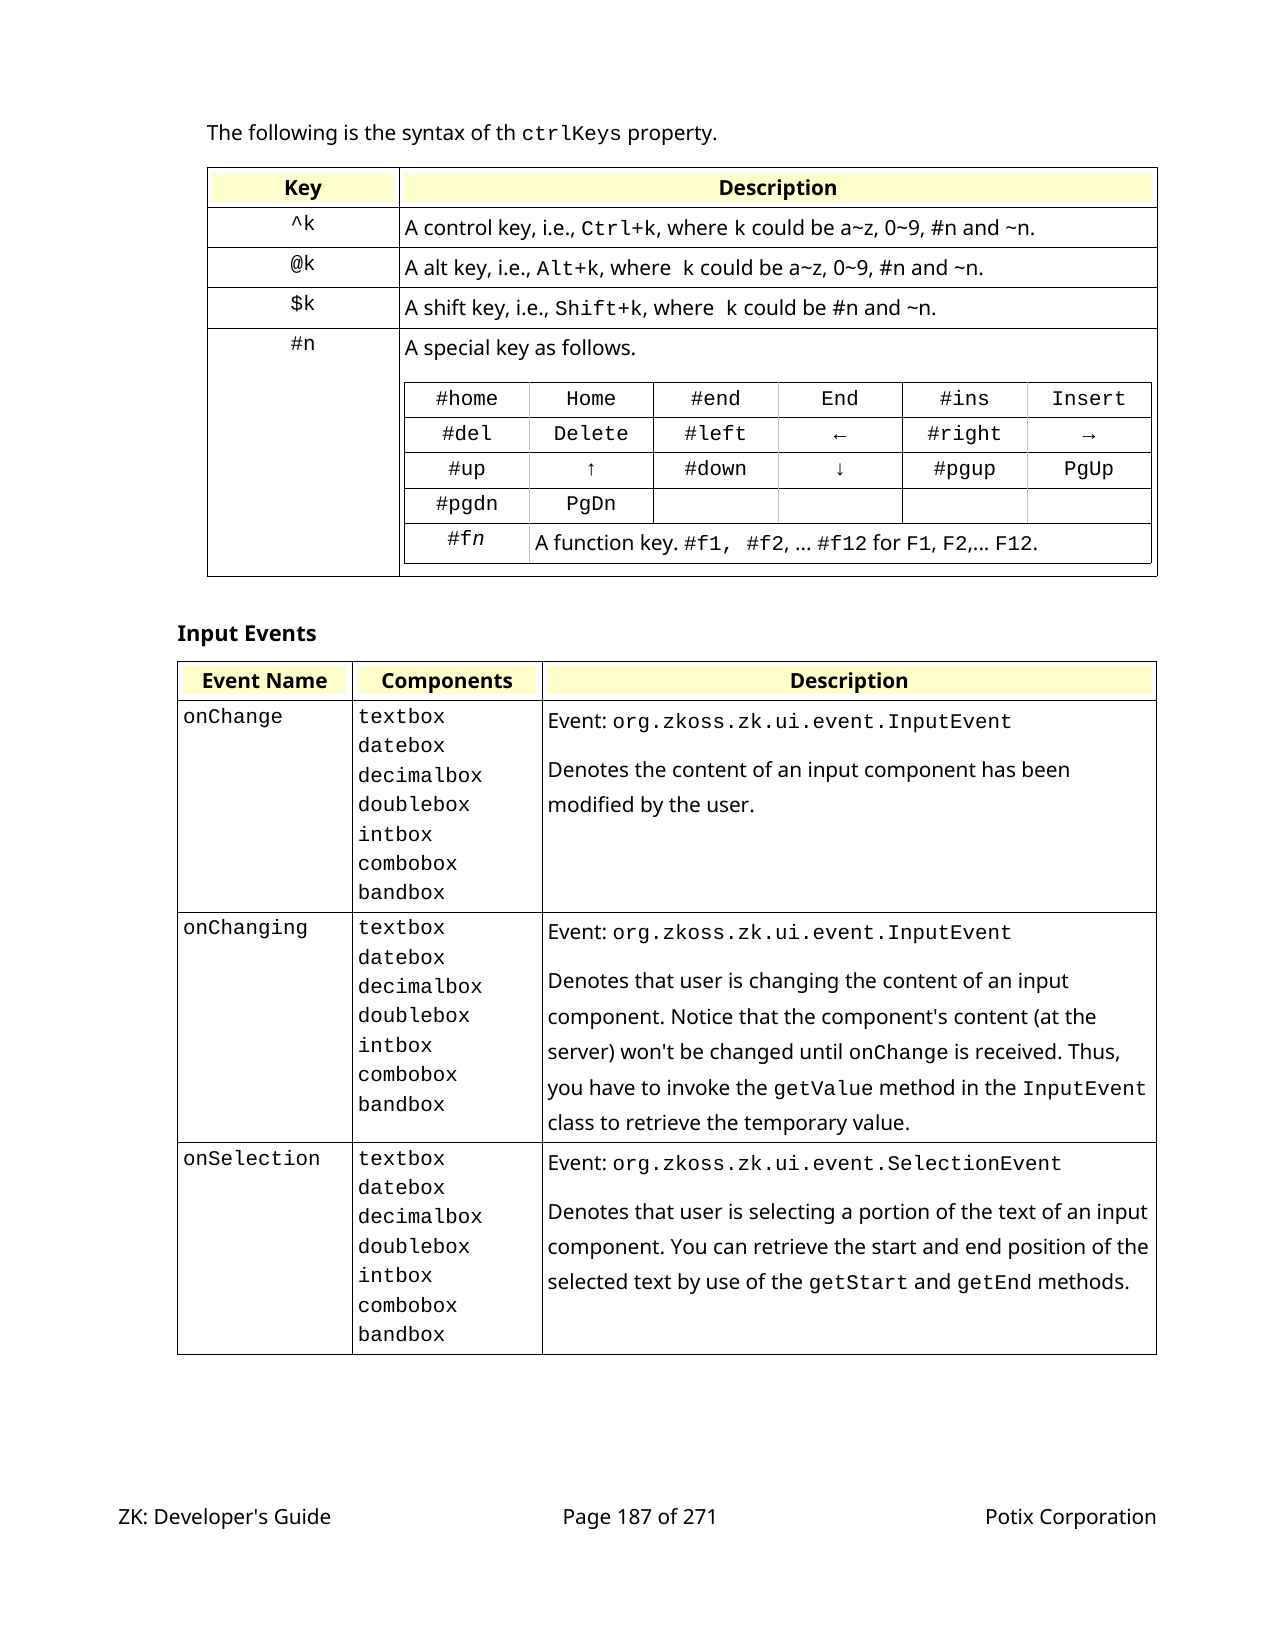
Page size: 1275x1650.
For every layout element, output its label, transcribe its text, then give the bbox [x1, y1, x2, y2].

table_cell #right [903, 418, 1027, 452]
table_cell #left [654, 418, 778, 452]
table_cell PgUp [1028, 453, 1151, 487]
table_cell #pgdn [405, 489, 529, 522]
table_header #home [405, 383, 529, 417]
table_cell [654, 489, 778, 522]
subtitle Input Events [177, 618, 1157, 648]
table_cell #fn [405, 524, 529, 563]
table_cell [779, 489, 902, 522]
table_cell ↑ [530, 453, 653, 487]
table_cell #up [405, 453, 529, 487]
table_cell A special key as follows. [400, 329, 1157, 576]
table_cell onChanging [178, 913, 352, 1142]
table_header Description [543, 662, 1156, 700]
table_header Description [400, 168, 1157, 207]
table_cell #del [405, 418, 529, 452]
table_header #ins [903, 383, 1027, 417]
table_header Components [353, 662, 542, 700]
table_cell textbox datebox decimalbox doublebox intbox combobox bandbox [353, 1143, 542, 1353]
table_header Insert [1028, 383, 1151, 417]
table_cell @k [208, 248, 399, 287]
table_cell A function key. #f1, #f2, ... #f12 for F1, F2,... F12. [530, 524, 1151, 563]
table_cell #pgup [903, 453, 1027, 487]
table_cell $k [208, 288, 399, 327]
table_cell [1028, 489, 1151, 522]
table_cell A alt key, i.e., Alt+k, where k could be a~z, 0~9, #n and ~n. [400, 248, 1157, 287]
table_cell A control key, i.e., Ctrl+k, where k could be a~z, 0~9, #n and ~n. [400, 208, 1157, 247]
table_cell Event: org.zkoss.zk.ui.event.SelectionEvent Denotes that user is selecting a portion of the text of an input component. You can retrieve the start and end position of the selected text by use of the getStart and getEnd methods. [543, 1143, 1156, 1353]
table_cell A shift key, i.e., Shift+k, where k could be #n and ~n. [400, 288, 1157, 327]
table_cell onChange [178, 701, 352, 912]
table_cell Delete [530, 418, 653, 452]
table_header Key [208, 168, 399, 207]
table_cell ^k [208, 208, 399, 247]
table_cell Event: org.zkoss.zk.ui.event.InputEvent Denotes that user is changing the content of an input component. Notice that the component's content (at the server) won't be changed until onChange is received. Thus, you have to invoke the getValue method in the InputEvent class to retrieve the temporary value. [543, 913, 1156, 1142]
table_cell #n [208, 329, 399, 576]
table_cell #down [654, 453, 778, 487]
table_cell textbox datebox decimalbox doublebox intbox combobox bandbox [353, 701, 542, 912]
table_header Home [530, 383, 653, 417]
table_cell onSelection [178, 1143, 352, 1353]
table_cell textbox datebox decimalbox doublebox intbox combobox bandbox [353, 913, 542, 1142]
table_cell Event: org.zkoss.zk.ui.event.InputEvent Denotes the content of an input component has been modified by the user. [543, 701, 1156, 912]
table_cell ↓ [779, 453, 902, 487]
table_cell PgDn [530, 489, 653, 522]
table_header End [779, 383, 902, 417]
table_header #end [654, 383, 778, 417]
table_header Event Name [178, 662, 352, 700]
table_cell ← [779, 418, 902, 452]
table_cell [903, 489, 1027, 522]
text The following is the syntax of th ctrlKeys property. [207, 118, 1157, 147]
table_cell → [1028, 418, 1151, 452]
